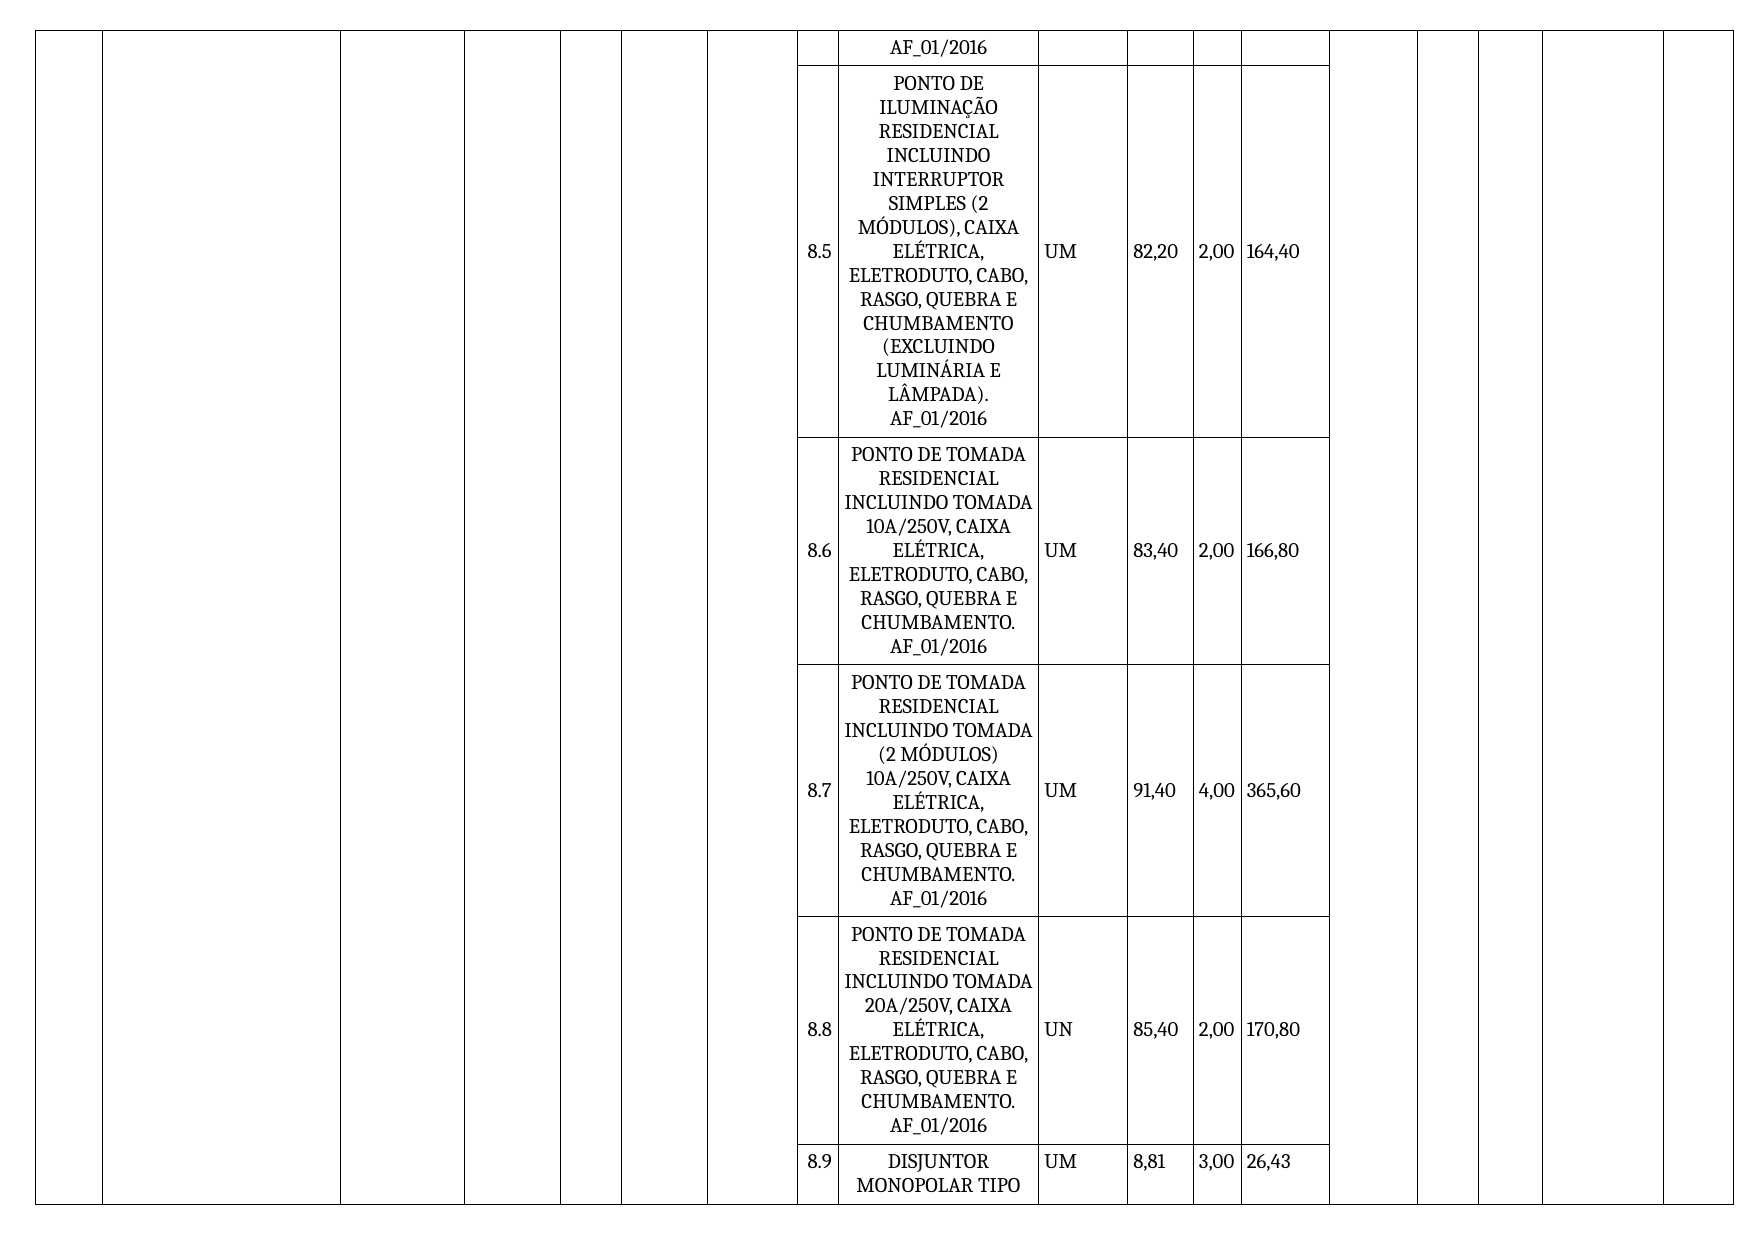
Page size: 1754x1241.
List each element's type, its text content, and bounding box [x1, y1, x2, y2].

table_cell 26,43 [1242, 1145, 1329, 1203]
table_cell UM [1039, 665, 1127, 916]
table_cell 2,00 [1194, 66, 1241, 437]
table_cell 91,40 [1128, 665, 1193, 916]
table_cell [798, 31, 838, 65]
table_cell [1242, 31, 1329, 65]
table_cell 8.7 [798, 665, 838, 916]
table_cell UN [1039, 917, 1127, 1143]
table_cell [465, 31, 560, 1203]
table_cell 8.9 [798, 1145, 838, 1203]
table_cell PONTO DE ILUMINAÇÃO RESIDENCIAL INCLUINDO INTERRUPTOR SIMPLES (2 MÓDULOS), CAIXA ELÉTRICA, ELETRODUTO, CABO, RASGO, QUEBRA E CHUMBAMENTO (EXCLUINDO LUMINÁRIA E LÂMPADA). AF_01/2016 [839, 66, 1038, 437]
table_cell 8.5 [798, 66, 838, 437]
table_cell [341, 31, 464, 1203]
table_cell 8.8 [798, 917, 838, 1143]
table_cell UM [1039, 66, 1127, 437]
table_cell [1543, 31, 1663, 1203]
table_cell AF_01/2016 [839, 31, 1038, 65]
table_cell 3,00 [1194, 1145, 1241, 1203]
table_cell 2,00 [1194, 438, 1241, 664]
table_cell 82,20 [1128, 66, 1193, 437]
table_cell [1479, 31, 1542, 1203]
table_cell DISJUNTOR MONOPOLAR TIPO [839, 1145, 1038, 1203]
table_cell 8,81 [1128, 1145, 1193, 1203]
table_cell PONTO DE TOMADA RESIDENCIAL INCLUINDO TOMADA 20A/250V, CAIXA ELÉTRICA, ELETRODUTO, CABO, RASGO, QUEBRA E CHUMBAMENTO. AF_01/2016 [839, 917, 1038, 1143]
table_cell PONTO DE TOMADA RESIDENCIAL INCLUINDO TOMADA 10A/250V, CAIXA ELÉTRICA, ELETRODUTO, CABO, RASGO, QUEBRA E CHUMBAMENTO. AF_01/2016 [839, 438, 1038, 664]
table_cell 170,80 [1242, 917, 1329, 1143]
table_cell 164,40 [1242, 66, 1329, 437]
table_cell [1664, 31, 1733, 1203]
table_cell [1039, 31, 1127, 65]
table_cell 4,00 [1194, 665, 1241, 916]
table_cell 8.6 [798, 438, 838, 664]
table_cell [36, 31, 102, 1203]
table_cell 83,40 [1128, 438, 1193, 664]
table_cell [561, 31, 621, 1203]
table_cell [1330, 31, 1417, 1203]
table_cell 166,80 [1242, 438, 1329, 664]
table_cell [103, 31, 340, 1203]
table_cell [622, 31, 707, 1203]
table_cell 85,40 [1128, 917, 1193, 1143]
table_cell UM [1039, 1145, 1127, 1203]
table_cell [1418, 31, 1478, 1203]
table_cell [708, 31, 797, 1203]
table_cell 2,00 [1194, 917, 1241, 1143]
table_cell PONTO DE TOMADA RESIDENCIAL INCLUINDO TOMADA (2 MÓDULOS) 10A/250V, CAIXA ELÉTRICA, ELETRODUTO, CABO, RASGO, QUEBRA E CHUMBAMENTO. AF_01/2016 [839, 665, 1038, 916]
table_cell 365,60 [1242, 665, 1329, 916]
table_cell [1128, 31, 1193, 65]
table_cell UM [1039, 438, 1127, 664]
table_cell [1194, 31, 1241, 65]
